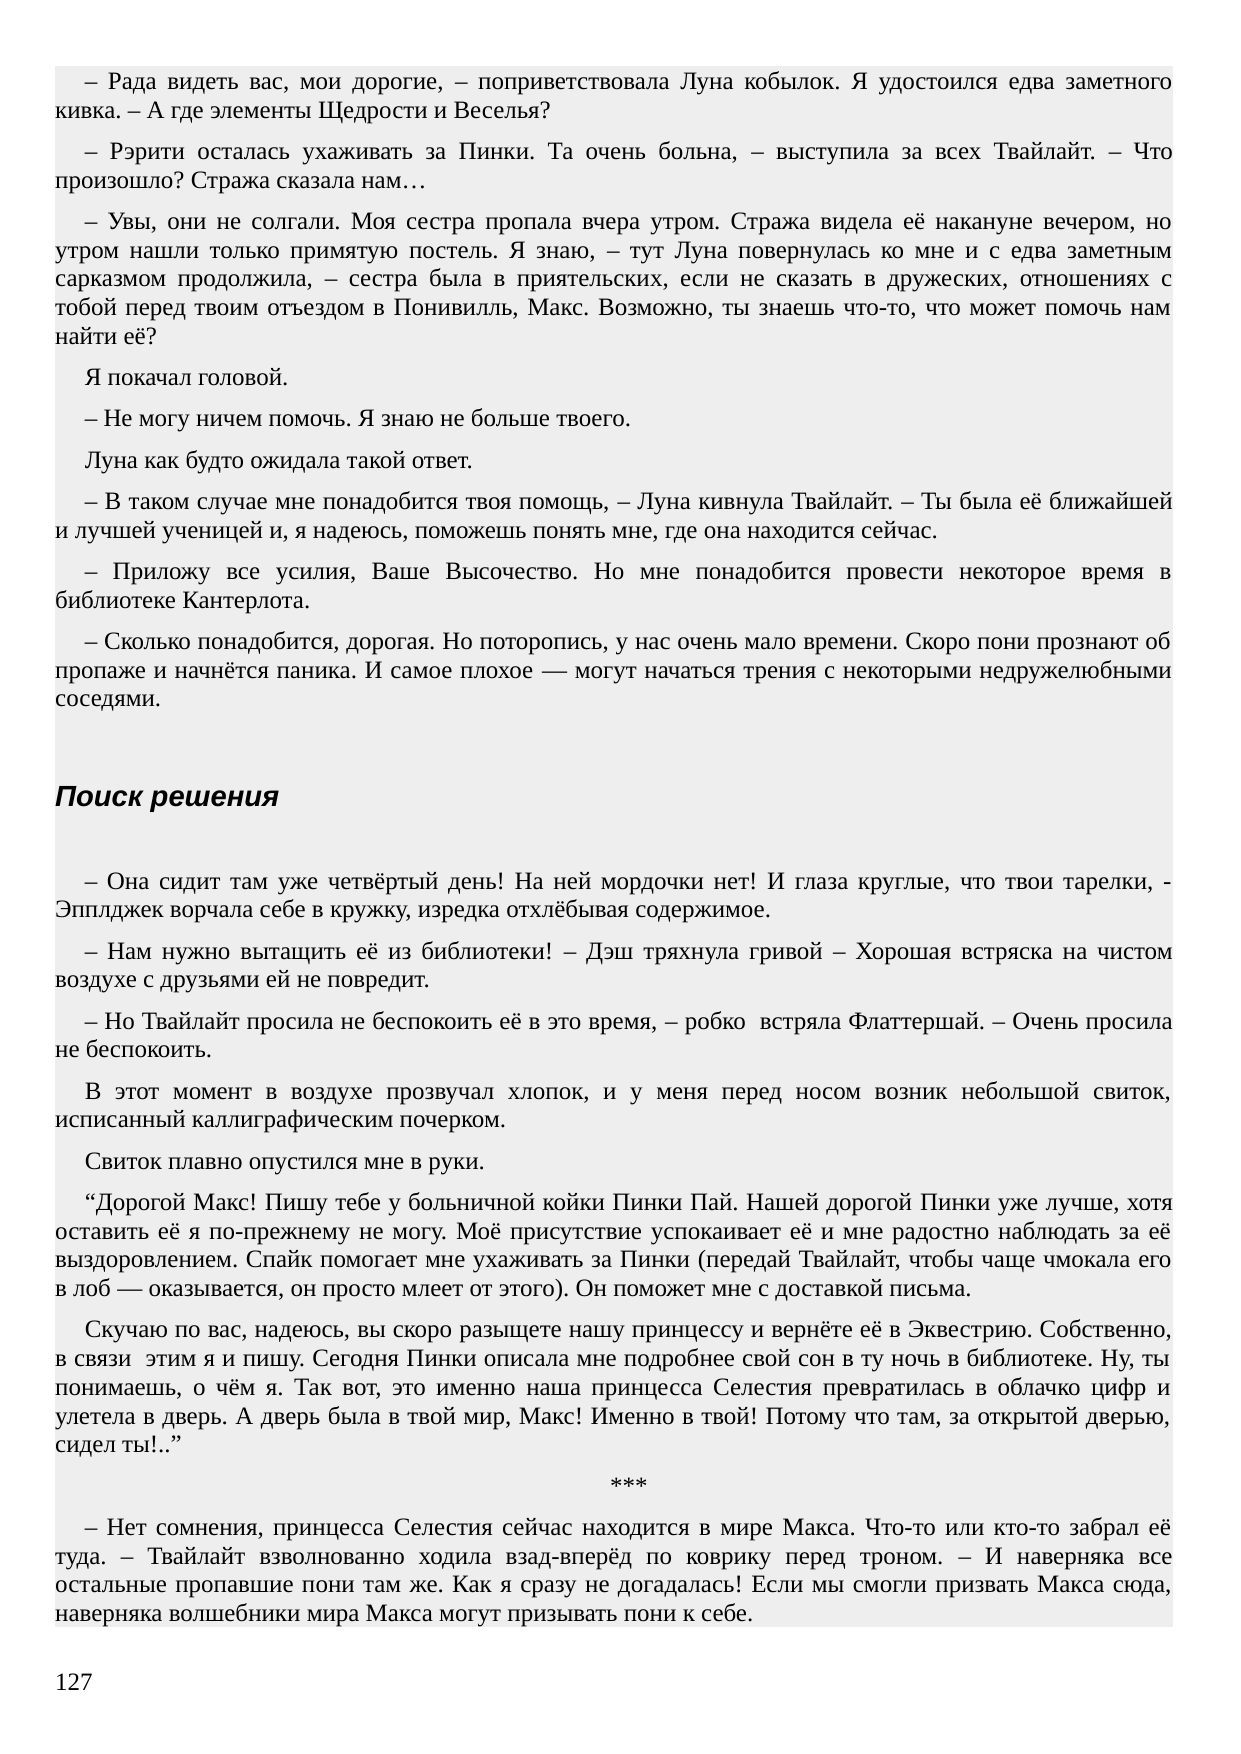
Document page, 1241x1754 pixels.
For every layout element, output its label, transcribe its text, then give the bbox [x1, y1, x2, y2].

text – Рада видеть вас, мои дорогие, – поприветствовала Луна кобылок. Я удостоился едва заметного кивка. – А где элементы Щедрости и Веселья? [55, 66, 1173, 123]
text *** [55, 1471, 1173, 1499]
text – В таком случае мне понадобится твоя помощь, – Луна кивнула Твайлайт. – Ты была её ближайшей и лучшей ученицей и, я надеюсь, поможешь понять мне, где она находится сейчас. [55, 486, 1173, 543]
text – Но Твайлайт просила не беспокоить её в это время, – робко встряла Флаттершай. – Очень просила не беспокоить. [55, 1006, 1173, 1063]
text – Она сидит там уже четвёртый день! На ней мордочки нет! И глаза круглые, что твои тарелки, - Эпплджек ворчала себе в кружку, изредка отхлёбывая содержимое. [55, 866, 1173, 923]
subtitle Поиск решения [55, 778, 1173, 812]
text – Не могу ничем помочь. Я знаю не больше твоего. [55, 403, 1173, 432]
text – Сколько понадобится, дорогая. Но поторопись, у нас очень мало времени. Скоро пони прознают об пропаже и начнётся паника. И самое плохое — могут начаться трения с некоторыми недружелюбными соседями. [55, 626, 1173, 712]
text “Дорогой Макс! Пишу тебе у больничной койки Пинки Пай. Нашей дорогой Пинки уже лучше, хотя оставить её я по-прежнему не могу. Моё присутствие успокаивает её и мне радостно наблюдать за её выздоровлением. Спайк помогает мне ухаживать за Пинки (передай Твайлайт, чтобы чаще чмокала его в лоб — оказывается, он просто млеет от этого). Он поможет мне с доставкой письма. [55, 1187, 1173, 1302]
text Я покачал головой. [55, 362, 1173, 391]
text В этот момент в воздухе прозвучал хлопок, и у меня перед носом возник небольшой свиток, исписанный каллиграфическим почерком. [55, 1076, 1173, 1133]
text – Нет сомнения, принцесса Селестия сейчас находится в мире Макса. Что-то или кто-то забрал её туда. – Твайлайт взволнованно ходила взад-вперёд по коврику перед троном. – И наверняка все остальные пропавшие пони там же. Как я сразу не догадалась! Если мы смогли призвать Макса сюда, наверняка волшебники мира Макса могут призывать пони к себе. [55, 1512, 1173, 1627]
text – Приложу все усилия, Ваше Высочество. Но мне понадобится провести некоторое время в библиотеке Кантерлота. [55, 556, 1173, 613]
text – Увы, они не солгали. Моя сестра пропала вчера утром. Стража видела её накануне вечером, но утром нашли только примятую постель. Я знаю, – тут Луна повернулась ко мне и с едва заметным сарказмом продолжила, – сестра была в приятельских, если не сказать в дружеских, отношениях с тобой перед твоим отъездом в Понивилль, Макс. Возможно, ты знаешь что-то, что может помочь нам найти её? [55, 206, 1173, 350]
text Луна как будто ожидала такой ответ. [55, 445, 1173, 473]
text – Нам нужно вытащить её из библиотеки! – Дэш тряхнула гривой – Хорошая встряска на чистом воздухе с друзьями ей не повредит. [55, 936, 1173, 993]
text Скучаю по вас, надеюсь, вы скоро разыщете нашу принцессу и вернёте её в Эквестрию. Собственно, в связи этим я и пишу. Сегодня Пинки описала мне подробнее свой сон в ту ночь в библиотеке. Ну, ты понимаешь, о чём я. Так вот, это именно наша принцесса Селестия превратилась в облачко цифр и улетела в дверь. А дверь была в твой мир, Макс! Именно в твой! Потому что там, за открытой дверью, сидел ты!..” [55, 1314, 1173, 1458]
text – Рэрити осталась ухаживать за Пинки. Та очень больна, – выступила за всех Твайлайт. – Что произошло? Стража сказала нам… [55, 136, 1173, 193]
text Свиток плавно опустился мне в руки. [55, 1146, 1173, 1174]
